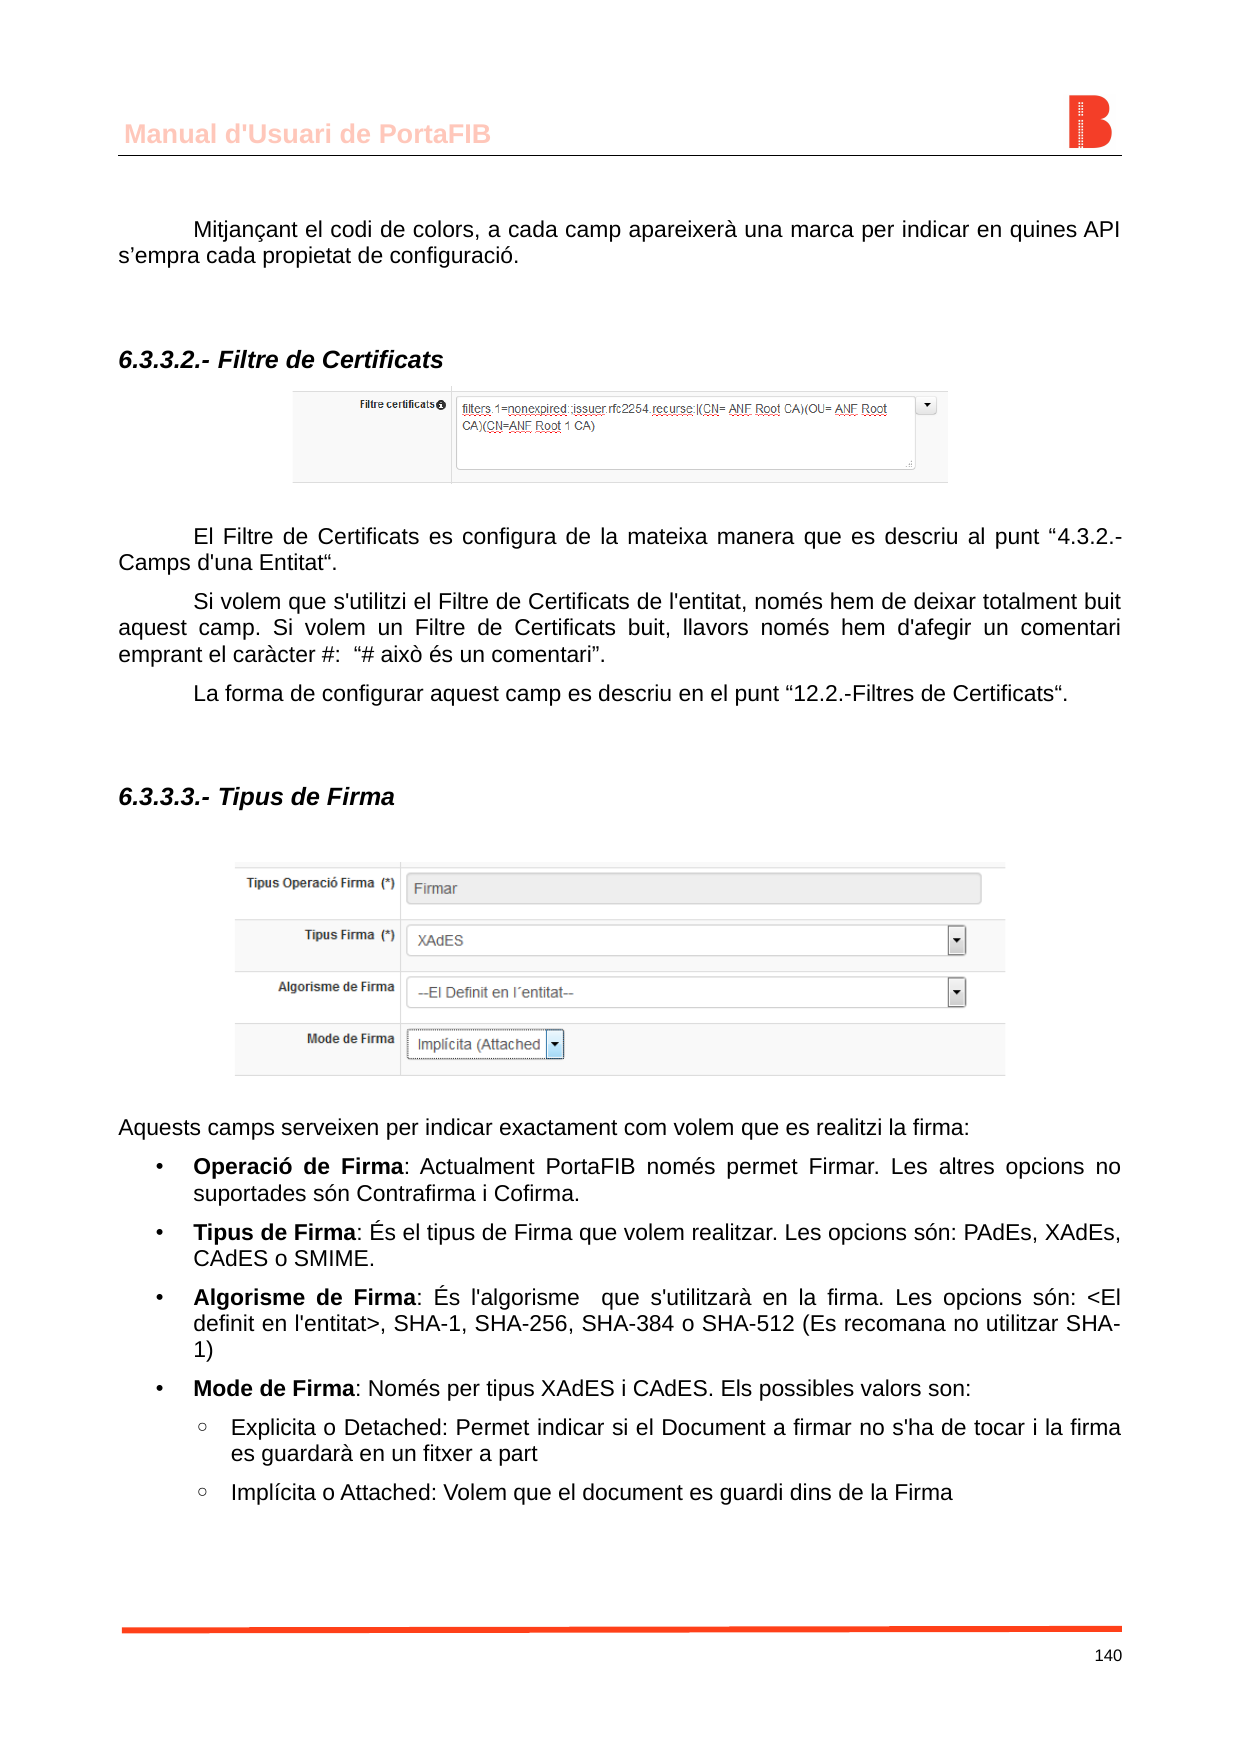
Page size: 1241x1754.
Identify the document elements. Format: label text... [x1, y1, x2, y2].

list Algorisme de Firma: És l'algorisme que s'utilitzarà en la firma. Les opcions són: <El definit en l'entitat>, SHA-1, SHA-256, SHA-384 o SHA-512 (Es recomana no utilitzar SHA-1) [156, 1284, 1122, 1363]
list Operació de Firma: Actualment PortaFIB només permet Firmar. Les altres opcions no suportades són Contrafirma i Cofirma. [156, 1153, 1122, 1206]
text El Filtre de Certificats es configura de la mateixa manera que es descriu al punt “4.3.2Camps d'una Entitat“. [118, 523, 1122, 575]
picture [292, 386, 948, 484]
list Tipus de Firma: És el tipus de Firma que volem realitzar. Les opcions són: PAdEs, XAdEs, CAdES o SMIME. [156, 1218, 1122, 1271]
list Mode de Firma: Només per tipus XAdES i CAdES. Els possibles valors son: [156, 1375, 1122, 1402]
picture [234, 862, 1006, 1076]
subtitle Tipus de Firma [118, 782, 1122, 811]
text La forma de configurar aquest camp es descriu en el punt “12.2Filtres de Certificats“. [118, 679, 1122, 706]
subtitle Filtre de Certificats [118, 345, 1122, 373]
text Mitjançant el codi de colors, a cada camp apareixerà una marca per indicar en quines API s’empra cada propietat de configuració. [118, 216, 1122, 268]
list Implícita o Attached: Volem que el document es guardi dins de la Firma [193, 1479, 1122, 1506]
list Explicita o Detached: Permet indicar si el Document a firmar no s'ha de tocar i la firma es guardarà en un fitxer a part [193, 1414, 1122, 1467]
text Si volem que s'utilitzi el Filtre de Certificats de l'entitat, només hem de deixar totalment buit aquest camp. Si volem un Filtre de Certificats buit, llavors només hem d'afegir un comentari emprant el caràcter #: “# això és un comentari”. [118, 588, 1122, 667]
picture [1063, 94, 1117, 150]
text Aquests camps serveixen per indicar exactament com volem que es realitzi la firma: [118, 1114, 1122, 1141]
